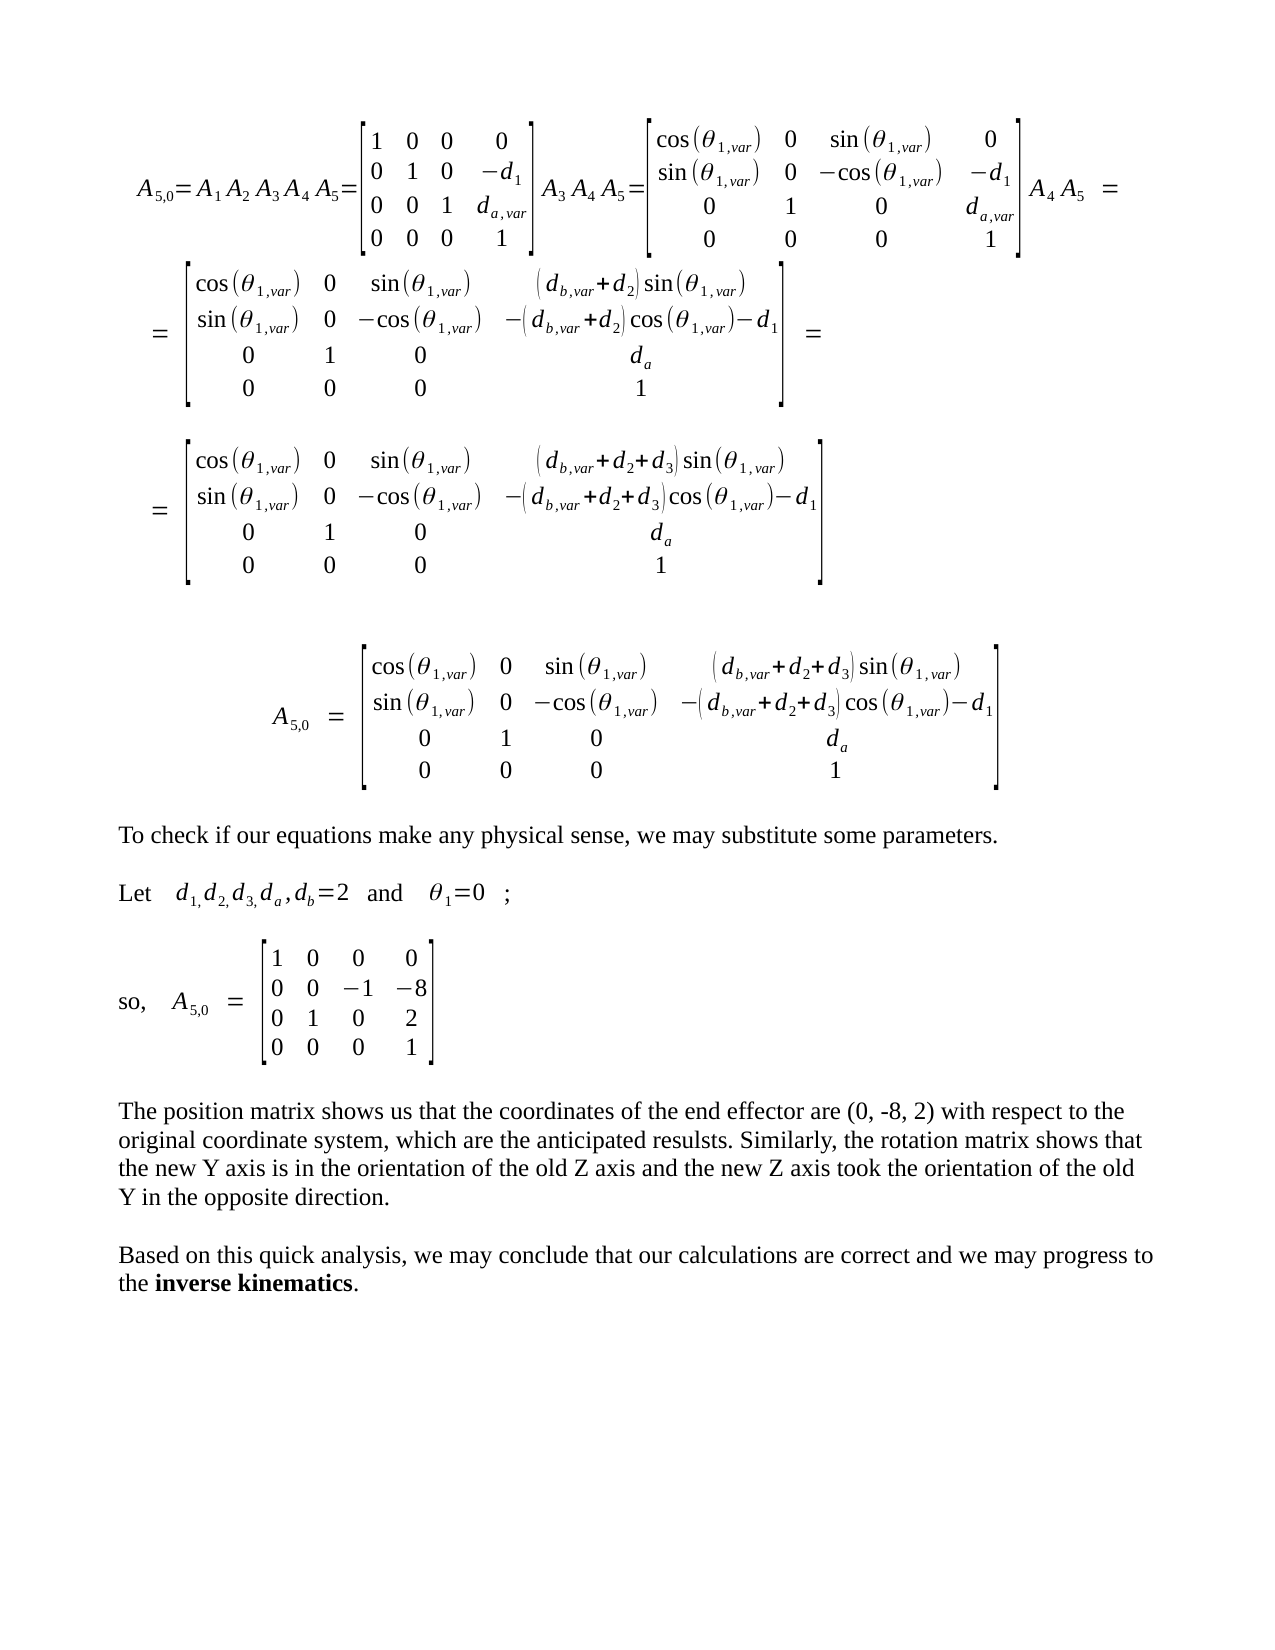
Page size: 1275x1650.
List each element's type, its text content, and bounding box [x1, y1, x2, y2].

text Let and ; [118, 878, 1157, 910]
text so, [118, 939, 1157, 1067]
text Based on this quick analysis, we may conclude that our calculations are correct and we may progress to the inverse kinematics. [118, 1240, 1157, 1297]
text The position matrix shows us that the coordinates of the end effector are (0, -8, 2) with respect to the original coordinate system, which are the anticipated resulsts. Similarly, the rotation matrix shows that the new Y axis is in the orientation of the old Z axis and the new Z axis took the orientation of the old Y in the opposite direction. [118, 1096, 1157, 1211]
text To check if our equations make any physical sense, we may substitute some parameters. [118, 820, 1157, 849]
